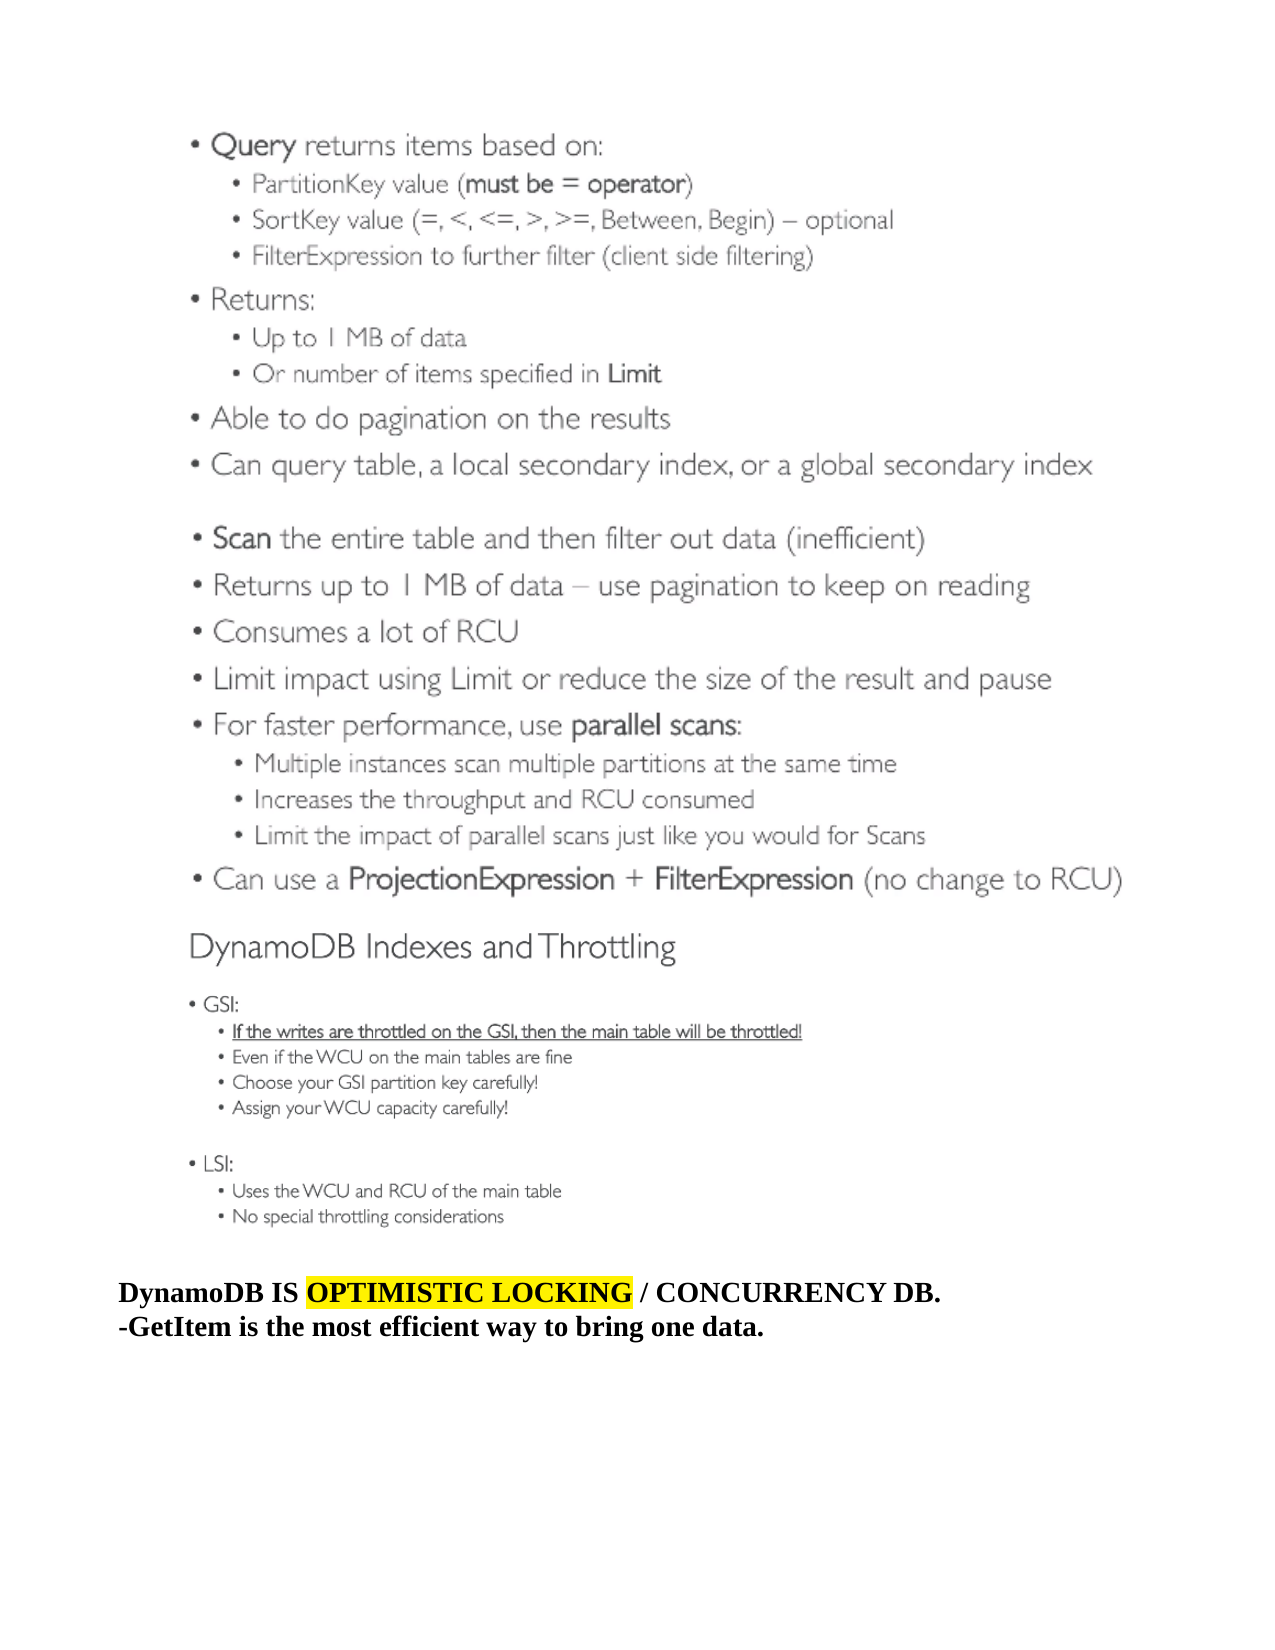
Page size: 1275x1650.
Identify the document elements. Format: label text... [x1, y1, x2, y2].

text DynamoDB IS OPTIMISTIC LOCKING / CONCURRENCY DB. [118, 1276, 1157, 1309]
picture [184, 930, 804, 1229]
picture [183, 519, 1131, 907]
picture [171, 118, 1104, 489]
text -GetItem is the most efficient way to bring one data. [118, 1309, 1157, 1343]
